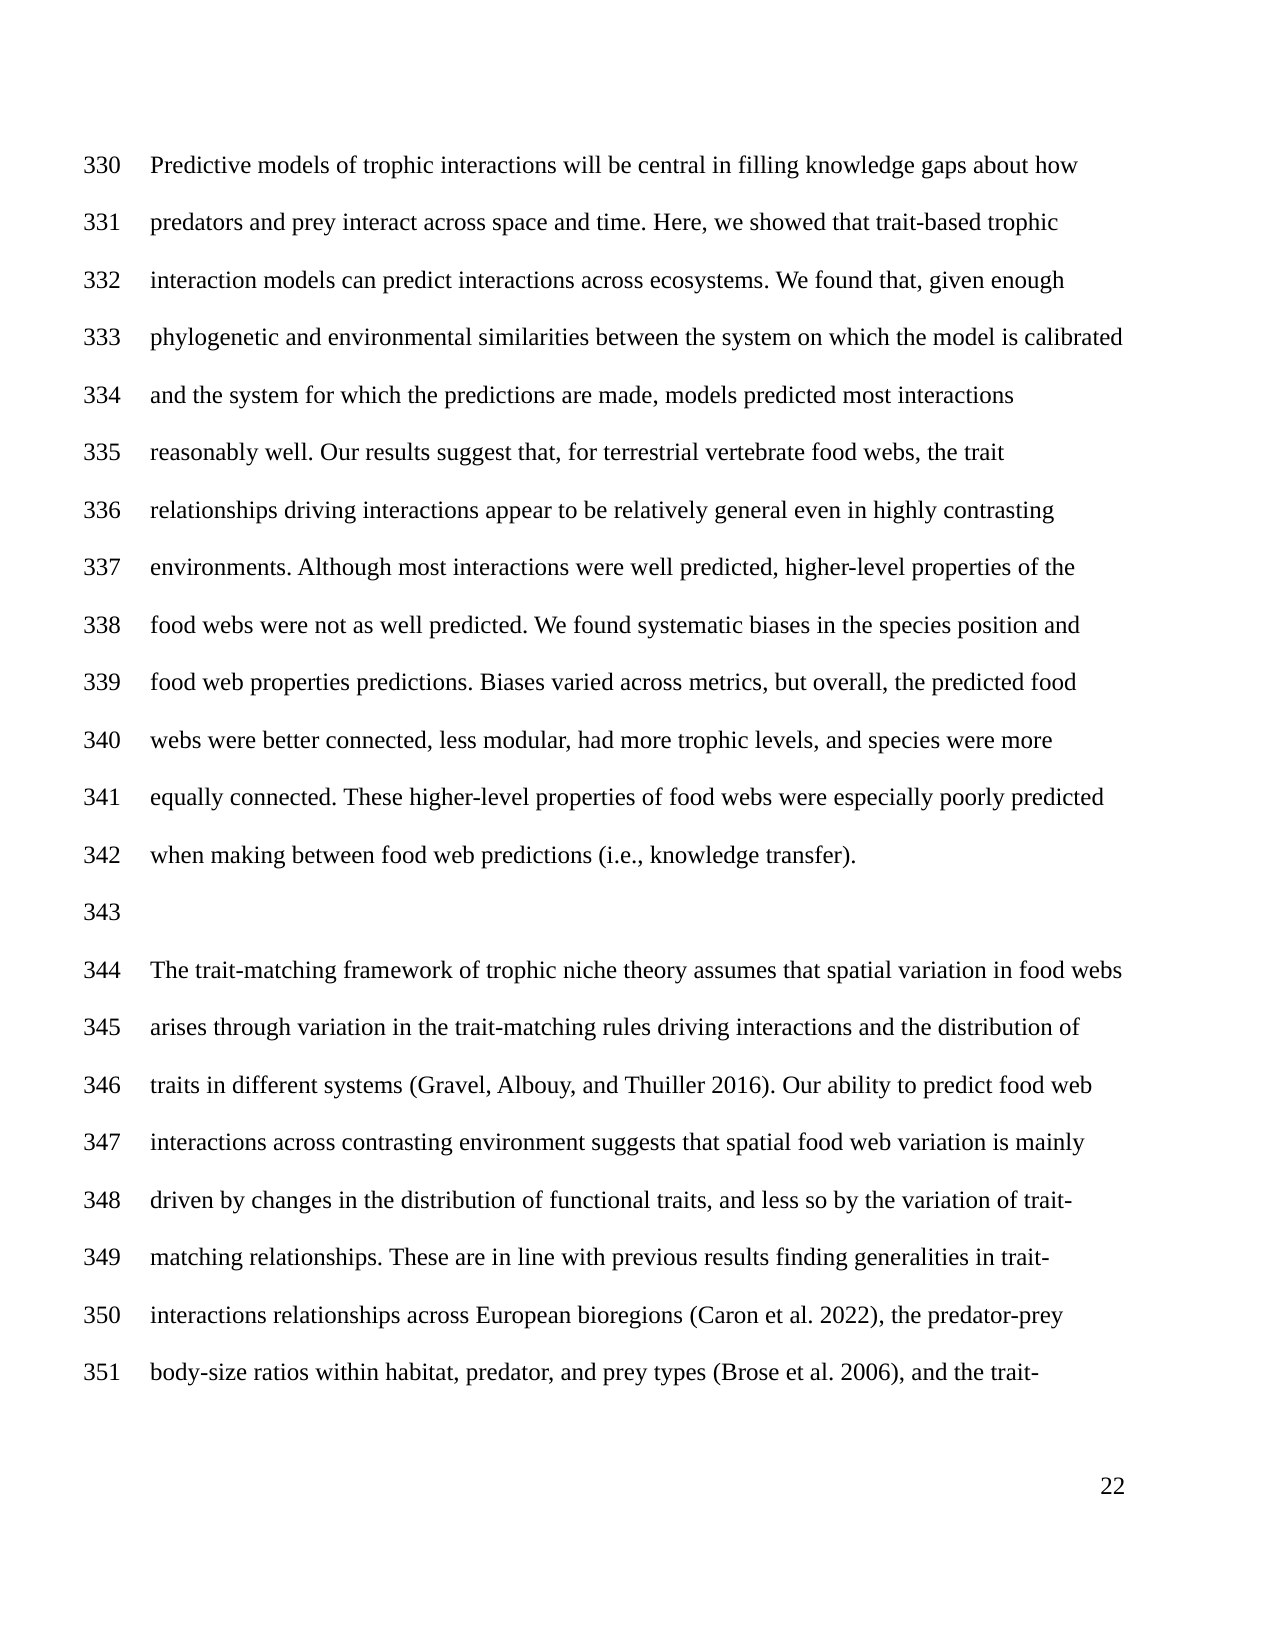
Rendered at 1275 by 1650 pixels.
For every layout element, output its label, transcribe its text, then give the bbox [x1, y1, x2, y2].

text Predictive models of trophic interactions will be central in filling knowledge gaps about how predators and prey interact across space and time. Here, we showed that trait-based trophic interaction models can predict interactions across ecosystems. We found that, given enough phylogenetic and environmental similarities between the system on which the model is calibrated and the system for which the predictions are made, models predicted most interactions reasonably well. Our results suggest that, for terrestrial vertebrate food webs, the trait relationships driving interactions appear to be relatively general even in highly contrasting environments. Although most interactions were well predicted, higher-level properties of the food webs were not as well predicted. We found systematic biases in the species position and food web properties predictions. Biases varied across metrics, but overall, the predicted food webs were better connected, less modular, had more trophic levels, and species were more equally connected. These higher-level properties of food webs were especially poorly predicted when making between food web predictions (i.e., knowledge transfer). [150, 150, 1125, 869]
text The trait-matching framework of trophic niche theory assumes that spatial variation in food webs arises through variation in the trait-matching rules driving interactions and the distribution of traits in different systems (Gravel, Albouy, and Thuiller 2016). Our ability to predict food web interactions across contrasting environment suggests that spatial food web variation is mainly driven by changes in the distribution of functional traits, and less so by the variation of trait-matching relationships. These are in line with previous results finding generalities in trait-interactions relationships across European bioregions (Caron et al. 2022), the predator-prey body-size ratios within habitat, predator, and prey types (Brose et al. 2006), and the trait- [150, 955, 1125, 1386]
